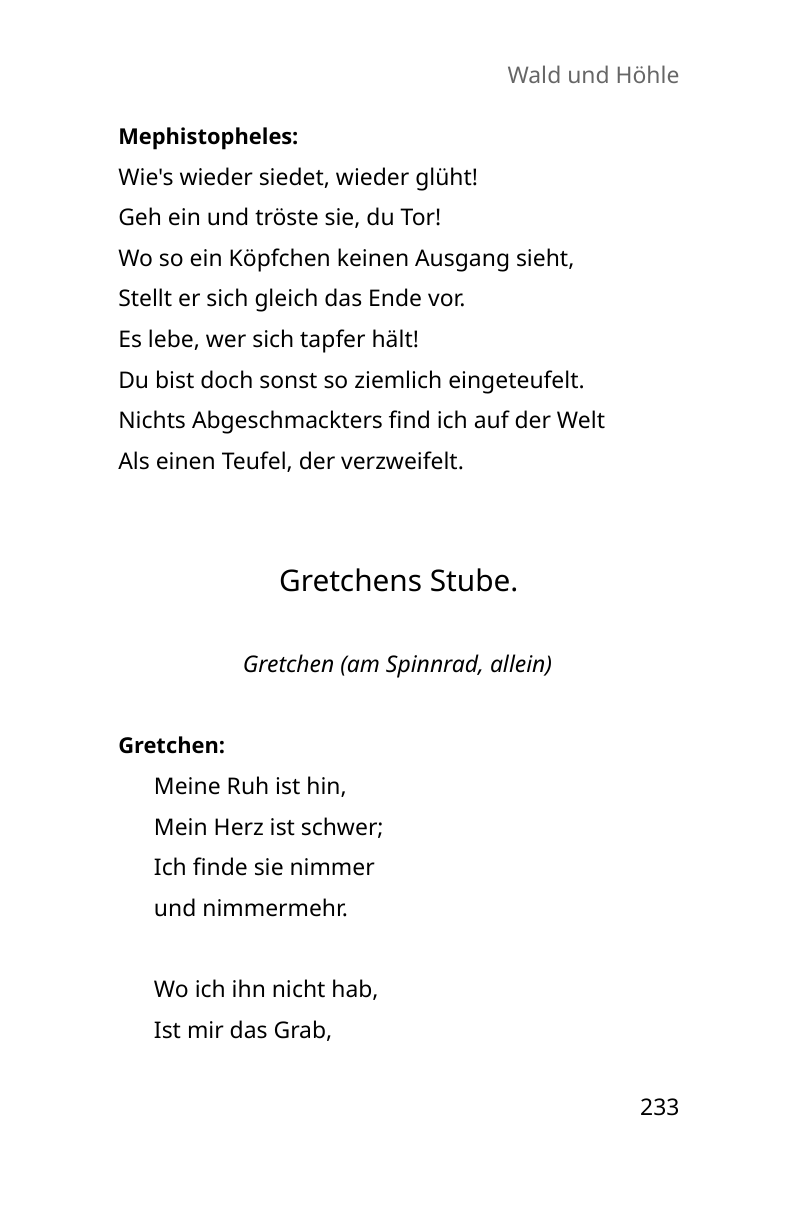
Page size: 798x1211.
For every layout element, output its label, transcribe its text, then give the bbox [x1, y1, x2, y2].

subtitle Gretchens Stube. [118, 538, 679, 600]
text Mephistopheles: Wie's wieder siedet, wieder glüht! Geh ein und tröste sie, du Tor! Wo so ein Köpfchen keinen Ausgang sieht, Stellt er sich gleich das Ende vor. Es lebe, wer sich tapfer hält! Du bist doch sonst so ziemlich eingeteufelt. Nichts Abgeschmackters find ich auf der Welt Als einen Teufel, der verzweifelt. [118, 120, 679, 476]
text Gretchen (am Spinnrad, allein) [118, 623, 679, 679]
text Gretchen: Meine Ruh ist hin, Mein Herz ist schwer; Ich finde sie nimmer und nimmermehr. [118, 700, 679, 923]
text Wo ich ihn nicht hab, Ist mir das Grab, [118, 950, 679, 1045]
